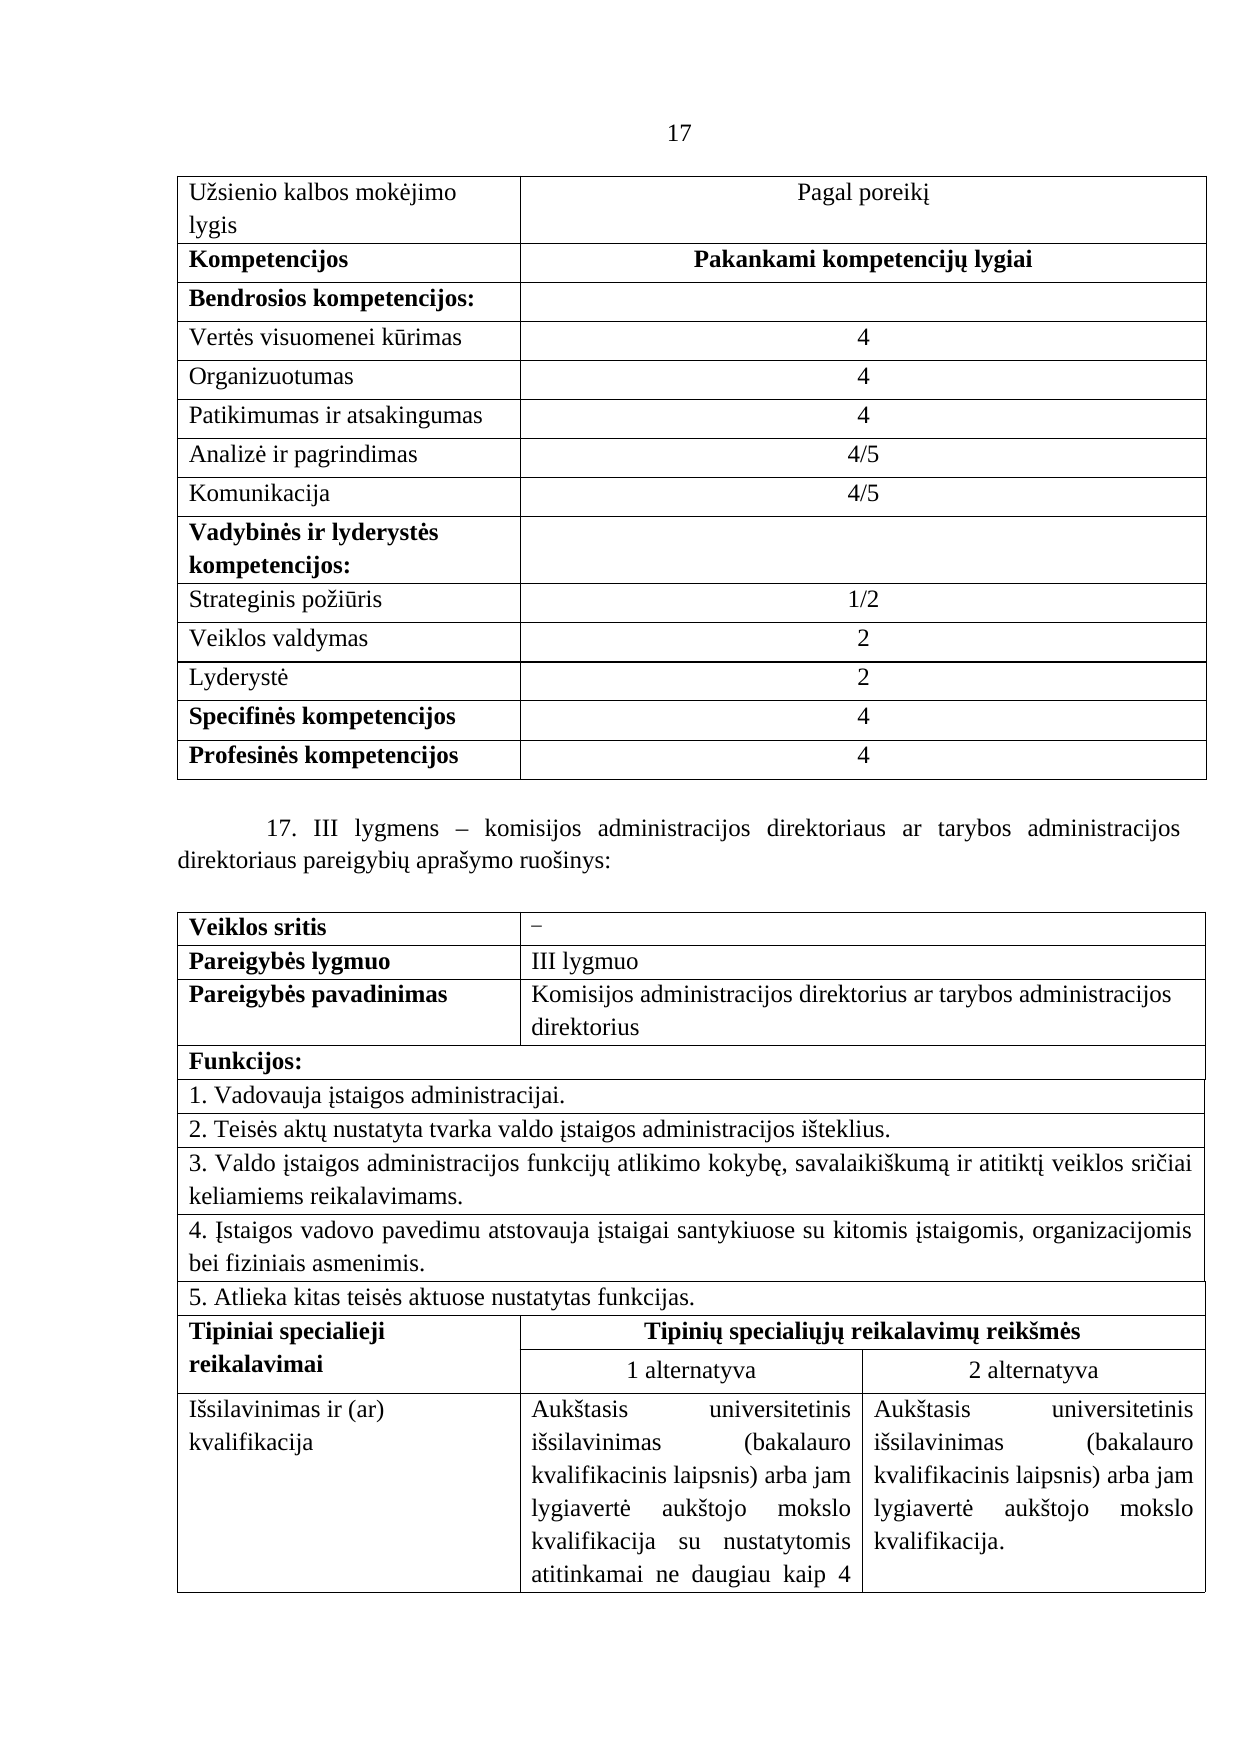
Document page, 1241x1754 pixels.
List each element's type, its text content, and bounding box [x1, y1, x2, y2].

table_cell Patikimumas ir atsakingumas [178, 400, 520, 438]
table_cell Specifinės kompetencijos [178, 701, 520, 739]
table_cell 2 [521, 663, 1206, 700]
table_cell 4. Įstaigos vadovo pavedimu atstovauja įstaigai santykiuose su kitomis įstaigomis, organizacijomis bei fiziniais asmenimis. [178, 1215, 1204, 1281]
table_cell 4/5 [521, 478, 1206, 516]
table_cell Vertės visuomenei kūrimas [178, 322, 520, 360]
table_cell III lygmuo [521, 946, 1205, 979]
table_cell 4 [521, 322, 1206, 360]
text 17. III lygmens – komisijos administracijos direktoriaus ar tarybos administracijos direktoriaus pareigybių aprašymo ruošinys: [177, 813, 1181, 874]
table_cell 1 alternatyva [521, 1350, 862, 1393]
table_cell Komisijos administracijos direktorius ar tarybos administracijos direktorius [521, 980, 1205, 1045]
table_cell 2 alternatyva [863, 1350, 1205, 1393]
table_cell 5. Atlieka kitas teisės aktuose nustatytas funkcijas. [178, 1282, 1205, 1315]
table_cell Strateginis požiūris [178, 584, 520, 622]
table_cell Aukštasis universitetinis išsilavinimas (bakalauro kvalifikacinis laipsnis) arba jam lygiavertė aukštojo mokslo kvalifikacija. [863, 1394, 1205, 1592]
table_cell Analizė ir pagrindimas [178, 439, 520, 477]
table_cell 3. Valdo įstaigos administracijos funkcijų atlikimo kokybę, savalaikiškumą ir atitiktį veiklos sričiai keliamiems reikalavimams. [178, 1148, 1204, 1214]
table_cell Vadybinės ir lyderystės kompetencijos: [178, 517, 520, 583]
table_cell Profesinės kompetencijos [178, 741, 520, 778]
table_cell Kompetencijos [178, 244, 520, 282]
table_cell Pagal poreikį [521, 177, 1206, 243]
table_cell 2 [521, 623, 1206, 661]
table_cell 2. Teisės aktų nustatyta tvarka valdo įstaigos administracijos išteklius. [178, 1114, 1204, 1147]
table_cell Bendrosios kompetencijos: [178, 283, 520, 321]
table_cell Užsienio kalbos mokėjimo lygis [178, 177, 520, 243]
table_cell Lyderystė [178, 663, 520, 700]
table_cell Pakankami kompetencijų lygiai [521, 244, 1206, 282]
table_cell [521, 283, 1206, 321]
table_cell 4 [521, 361, 1206, 399]
table_cell Pareigybės pavadinimas [178, 980, 520, 1045]
table_cell Pareigybės lygmuo [178, 946, 520, 979]
table_cell 4 [521, 701, 1206, 739]
table_cell Komunikacija [178, 478, 520, 516]
table_cell [521, 517, 1206, 583]
table_cell Tipiniai specialieji reikalavimai [178, 1316, 520, 1393]
table_cell 4 [521, 400, 1206, 438]
table_cell Organizuotumas [178, 361, 520, 399]
table_header – [521, 913, 1205, 945]
table_cell Tipinių specialiųjų reikalavimų reikšmės [521, 1316, 1205, 1349]
table_cell 4 [521, 741, 1206, 778]
table_cell Veiklos valdymas [178, 623, 520, 661]
table_cell 1. Vadovauja įstaigos administracijai. [178, 1080, 1204, 1113]
table_cell 1/2 [521, 584, 1206, 622]
table_cell 4/5 [521, 439, 1206, 477]
table_cell Aukštasis universitetinis išsilavinimas (bakalauro kvalifikacinis laipsnis) arba jam lygiavertė aukštojo mokslo kvalifikacija su nustatytomis atitinkamai ne daugiau kaip 4 [521, 1394, 862, 1592]
table_cell Išsilavinimas ir (ar) kvalifikacija [178, 1394, 520, 1592]
table_header Veiklos sritis [178, 913, 520, 945]
table_cell Funkcijos: [178, 1046, 1205, 1079]
